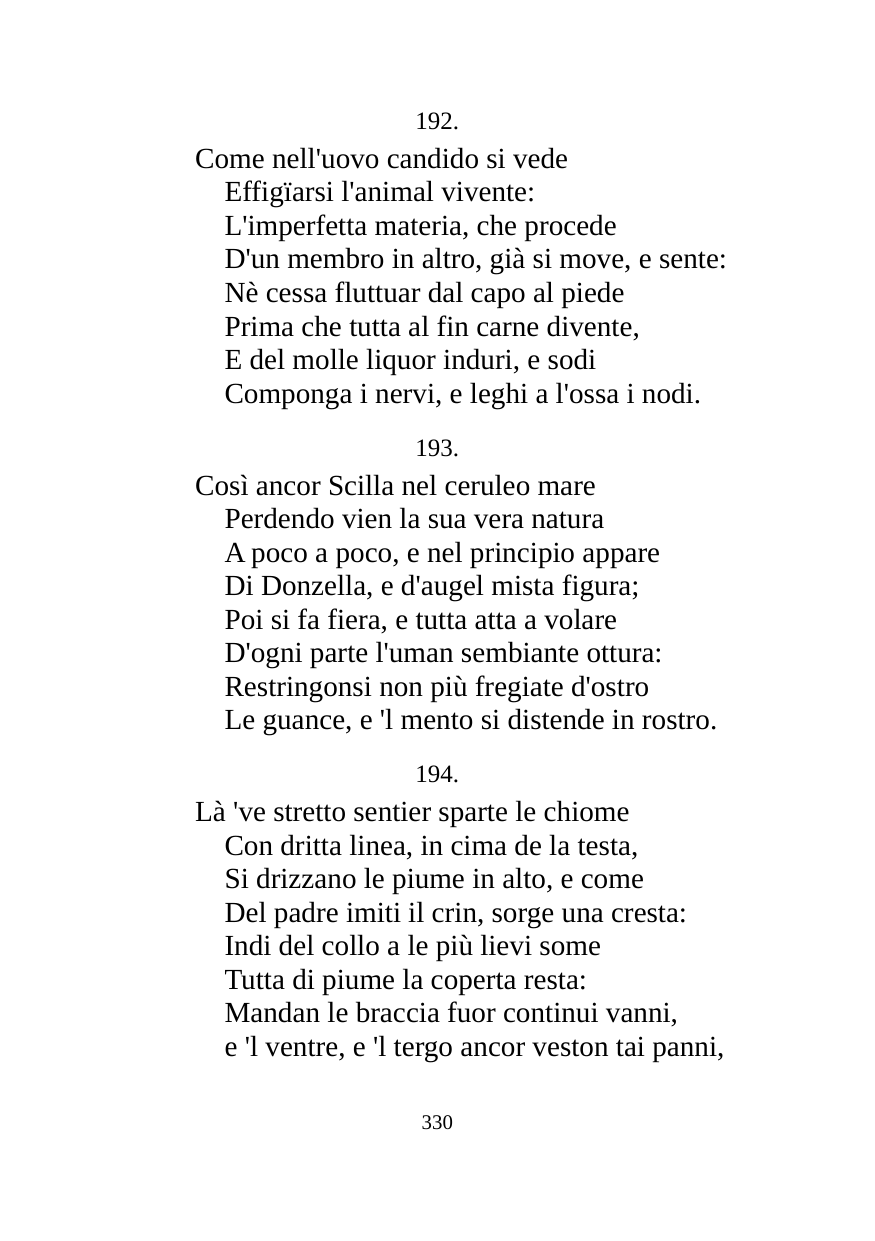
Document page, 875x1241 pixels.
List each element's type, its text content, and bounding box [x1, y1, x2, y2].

text Le guance, e 'l mento si distende in rostro. [224, 702, 768, 736]
text 193. [106, 433, 768, 462]
text Del padre imiti il crin, sorge una cresta: [224, 895, 768, 928]
text Restringonsi non più fregiate d'ostro [224, 669, 768, 702]
text Poi si fa fiera, e tutta atta a volare [224, 602, 768, 635]
text Di Donzella, e d'augel mista figura; [224, 568, 768, 602]
text L'imperfetta materia, che procede [224, 208, 768, 242]
text D'un membro in altro, già si move, e sente: [224, 242, 768, 275]
text A poco a poco, e nel principio appare [224, 535, 768, 568]
text Là 've stretto sentier sparte le chiome [195, 794, 768, 828]
text Perdendo vien la sua vera natura [224, 501, 768, 535]
text E del molle liquor induri, e sodi [224, 342, 768, 376]
text Effigïarsi l'animal vivente: [224, 174, 768, 208]
text D'ogni parte l'uman sembiante ottura: [224, 635, 768, 669]
text Tutta di piume la coperta resta: [224, 962, 768, 996]
text Si drizzano le piume in alto, e come [224, 861, 768, 895]
text Come nell'uovo candido si vede [195, 141, 768, 174]
text Così ancor Scilla nel ceruleo mare [195, 468, 768, 501]
text 192. [106, 106, 768, 135]
text Indi del collo a le più lievi some [224, 928, 768, 962]
text Nè cessa fluttuar dal capo al piede [224, 275, 768, 309]
text Prima che tutta al fin carne divente, [224, 309, 768, 342]
text 194. [106, 759, 768, 788]
text Componga i nervi, e leghi a l'ossa i nodi. [224, 376, 768, 409]
text Con dritta linea, in cima de la testa, [224, 828, 768, 861]
text Mandan le braccia fuor continui vanni, [224, 996, 768, 1029]
text e 'l ventre, e 'l tergo ancor veston tai panni, [224, 1029, 768, 1063]
